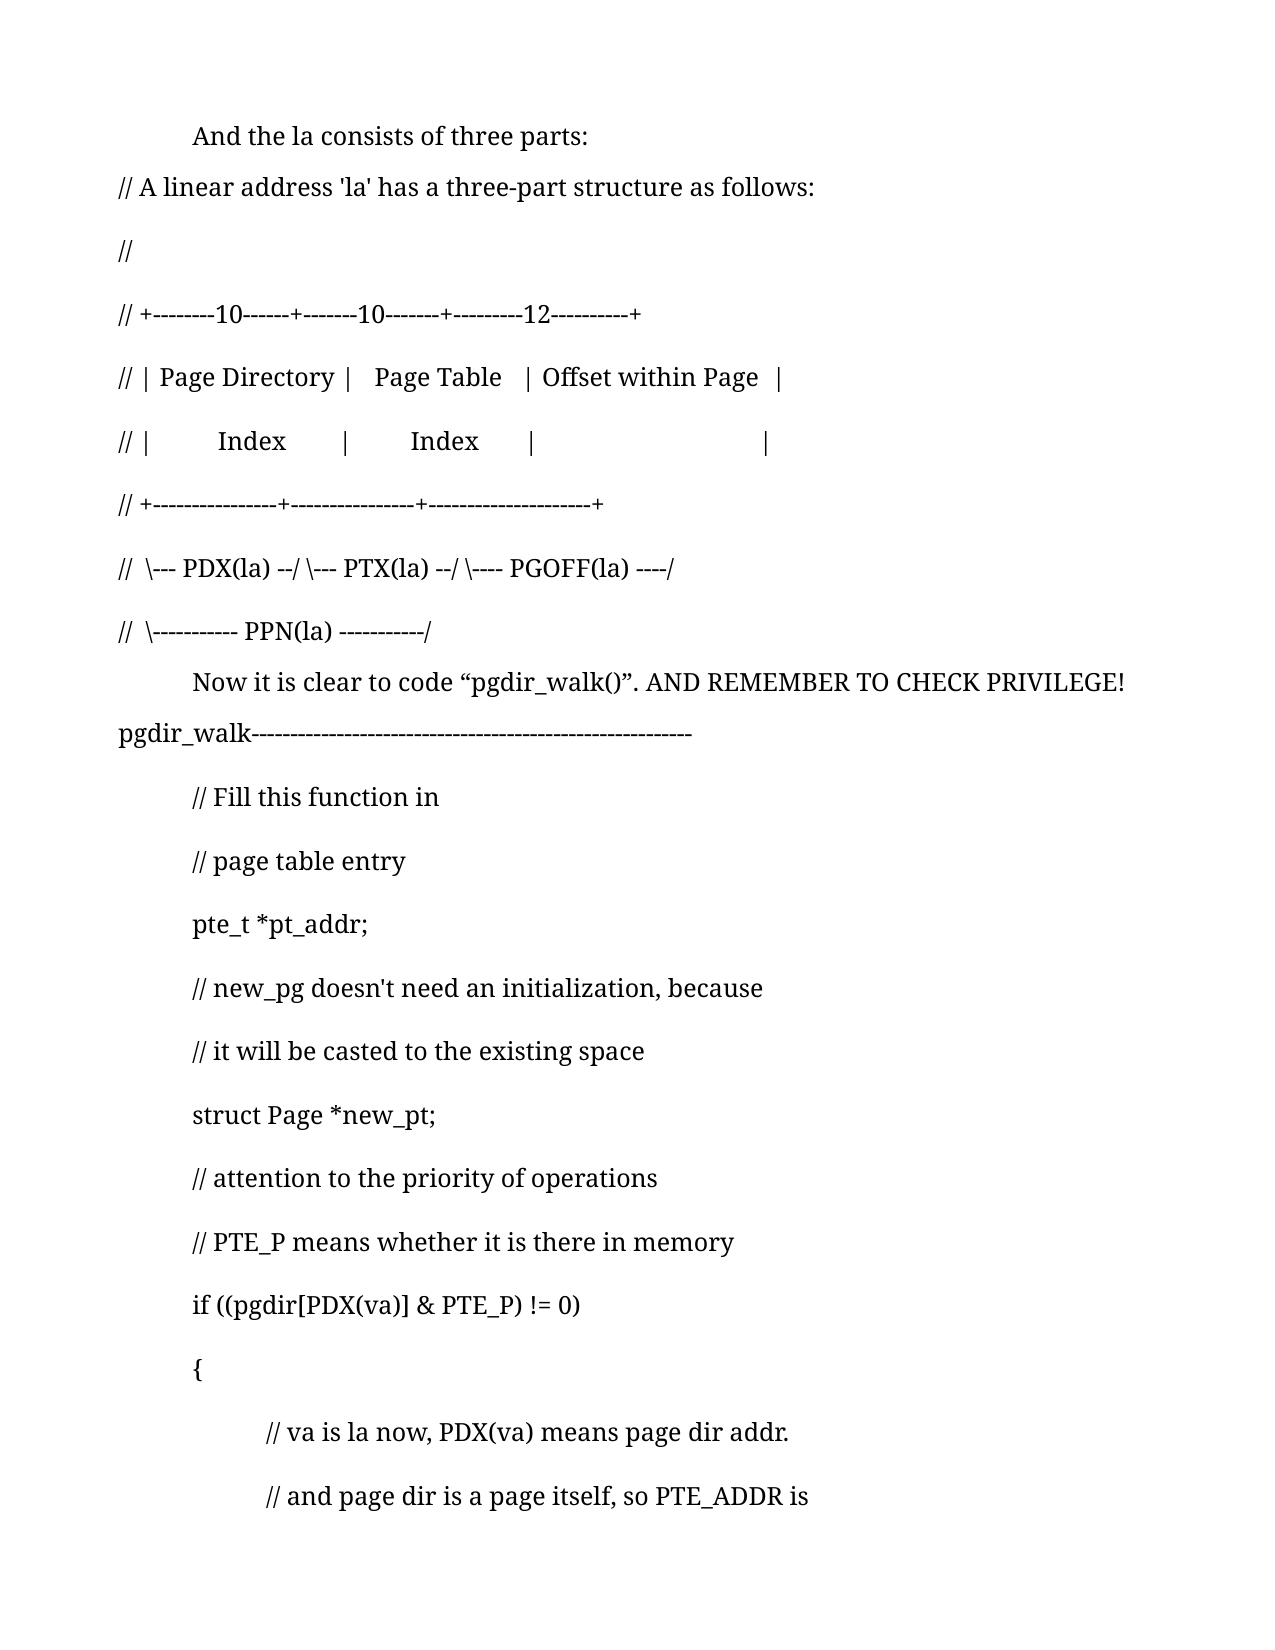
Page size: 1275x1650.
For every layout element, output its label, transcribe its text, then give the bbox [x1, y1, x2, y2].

text And the la consists of three parts: // A linear address 'la' has a three-part structure as follows: [118, 118, 1157, 203]
text // \----------- PPN(la) -----------/ Now it is clear to code “pgdir_walk()”. AND REMEMBER TO CHECK PRIVILEGE! pgdir_walk--------------------------------------------------------- [118, 614, 1157, 750]
text // attention to the priority of operations [118, 1161, 1157, 1195]
text // | Page Directory | Page Table | Offset within Page | [118, 360, 1157, 394]
text struct Page *new_pt; [118, 1097, 1157, 1131]
text // page table entry [118, 843, 1157, 877]
text // it will be casted to the existing space [118, 1034, 1157, 1068]
text // and page dir is a page itself, so PTE_ADDR is [118, 1478, 1157, 1513]
text pte_t *pt_addr; [118, 907, 1157, 941]
text // va is la now, PDX(va) means page dir addr. [118, 1415, 1157, 1449]
text // new_pg doesn't need an initialization, because [118, 970, 1157, 1004]
text { [118, 1351, 1157, 1386]
text if ((pgdir[PDX(va)] & PTE_P) != 0) [118, 1288, 1157, 1322]
text // +----------------+----------------+---------------------+ [118, 487, 1157, 521]
text // PTE_P means whether it is there in memory [118, 1224, 1157, 1258]
text // +--------10------+-------10-------+---------12----------+ [118, 296, 1157, 330]
text // | Index | Index | | [118, 423, 1157, 457]
text // \--- PDX(la) --/ \--- PTX(la) --/ \---- PGOFF(la) ----/ [118, 550, 1157, 584]
text // [118, 233, 1157, 267]
text // Fill this function in [118, 779, 1157, 814]
